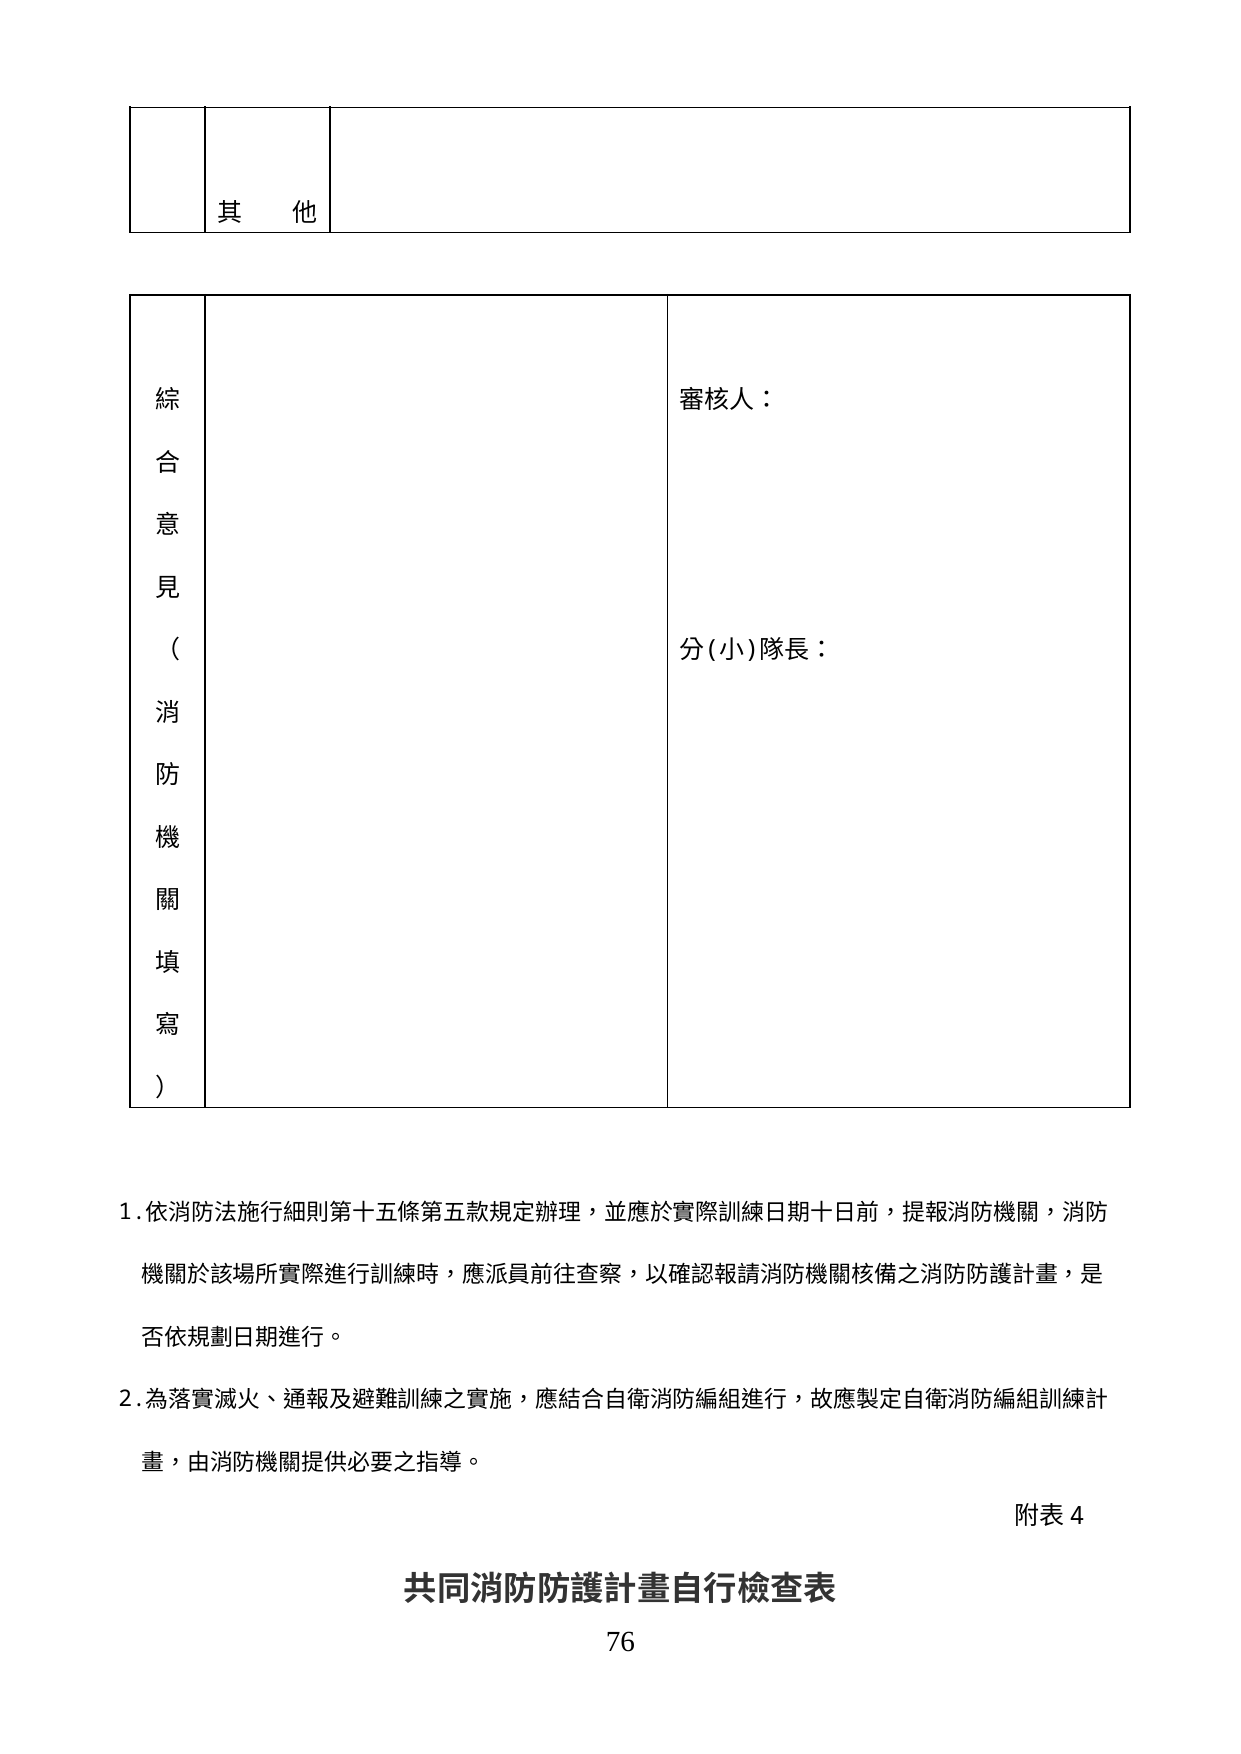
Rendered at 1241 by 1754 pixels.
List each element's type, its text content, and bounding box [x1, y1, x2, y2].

table_header 綜合意見（消防機關填寫） [131, 296, 204, 1106]
text 共同消防防護計畫自行檢查表 [118, 1488, 1162, 1606]
table_cell 其 他 [206, 108, 329, 231]
table_header 審核人： 分(小)隊長： [668, 296, 1129, 1106]
text 2.為落實滅火、通報及避難訓練之實施，應結合自衛消防編組進行，故應製定自衛消防編組訓練計畫，由消防機關提供必要之指導。 [118, 1356, 1122, 1481]
table_cell [131, 108, 204, 231]
text 附表4 [1014, 1495, 1147, 1531]
table_header [206, 296, 667, 1106]
text 1.依消防法施行細則第十五條第五款規定辦理，並應於實際訓練日期十日前，提報消防機關，消防機關於該場所實際進行訓練時，應派員前往查察，以確認報請消防機關核備之消防防護計畫，是否依規劃日期進行。 [118, 1169, 1122, 1356]
table_cell [331, 108, 1129, 231]
